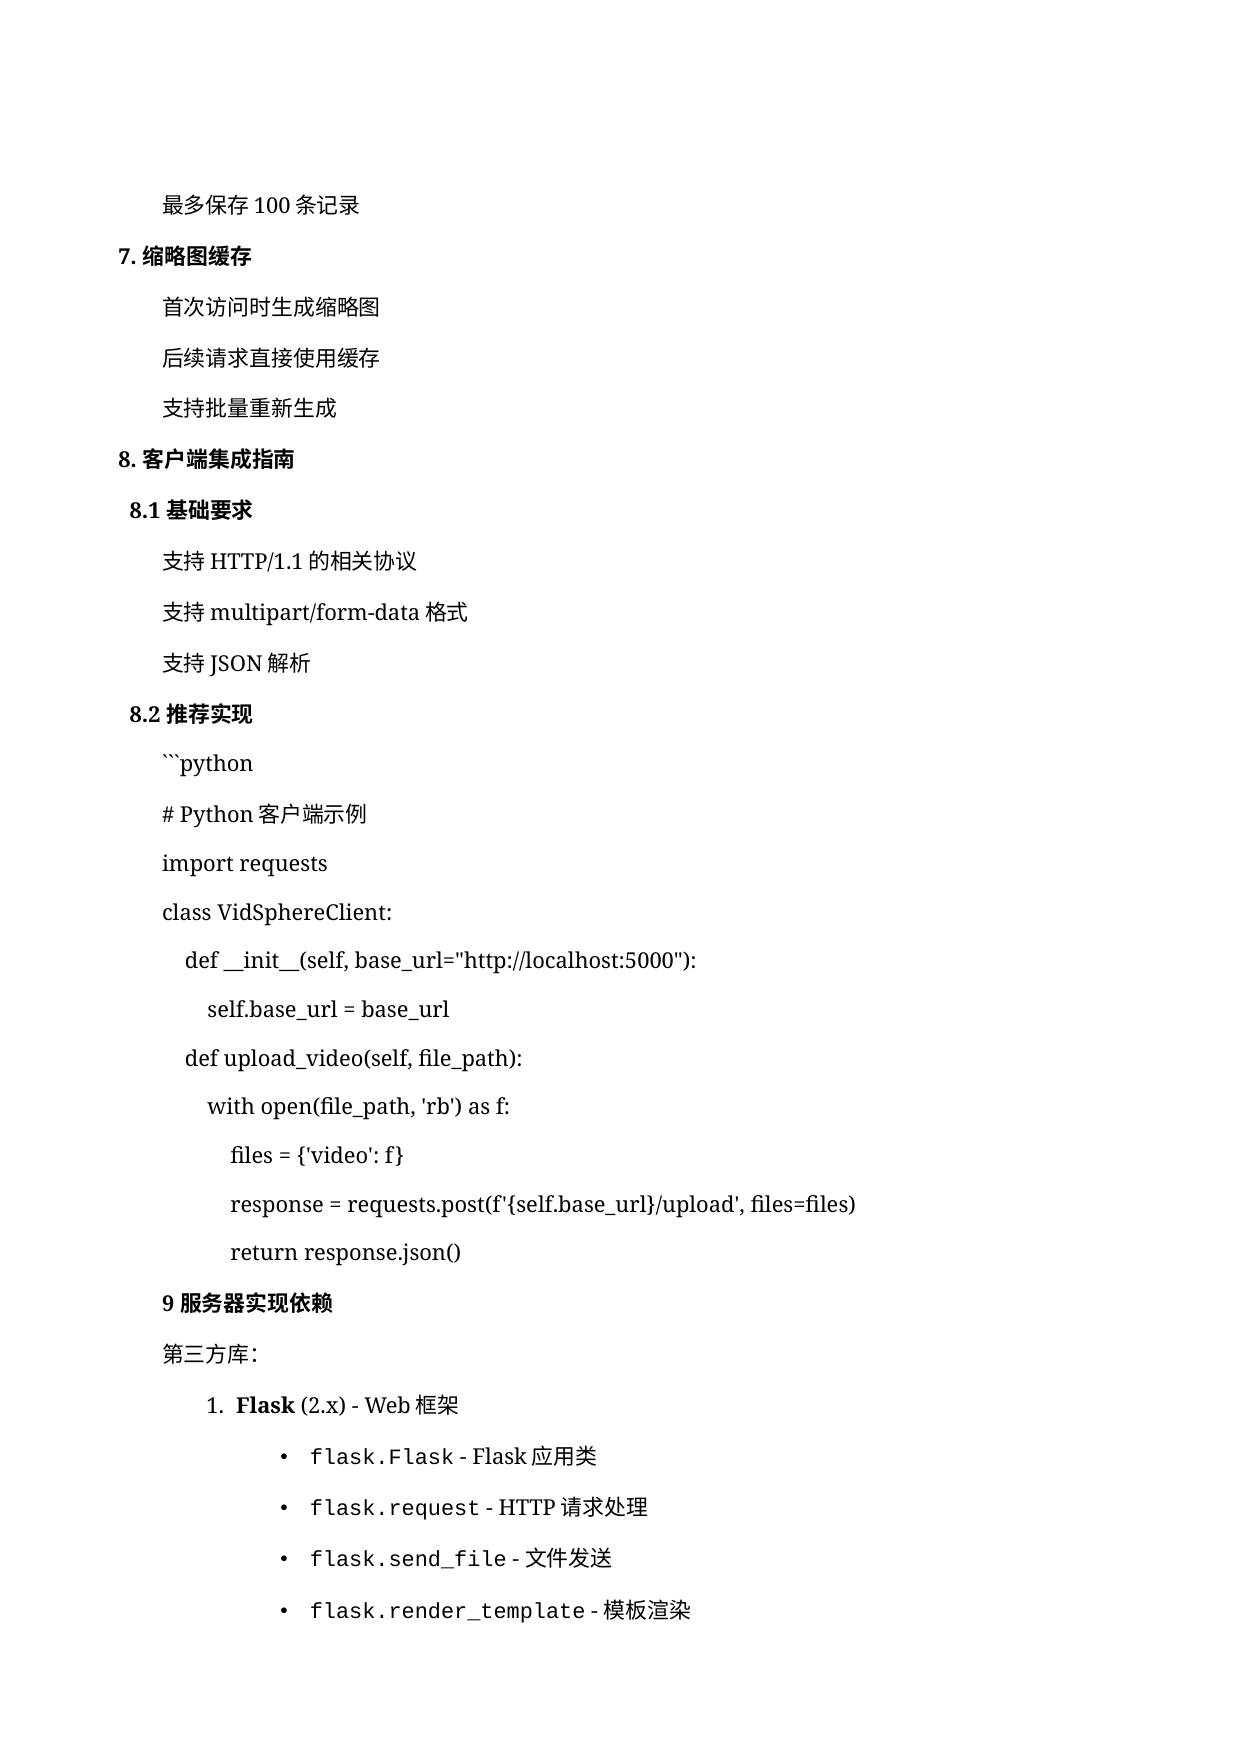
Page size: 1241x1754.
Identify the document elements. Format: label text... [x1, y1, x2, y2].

text 首次访问时生成缩略图 [118, 290, 1122, 321]
text 最多保存100条记录 [118, 188, 1122, 219]
list flask.Flask - Flask应用类 [236, 1439, 1122, 1471]
text 支持批量重新生成 [118, 391, 1122, 423]
text 7. 缩略图缓存 [118, 239, 1122, 270]
text 支持JSON解析 [118, 646, 1122, 678]
list flask.render_template - 模板渲染 [236, 1593, 1122, 1624]
text 8.1 基础要求 [118, 493, 1122, 525]
text with open(file_path, 'rb') as f: [118, 1091, 1122, 1121]
text 9 服务器实现依赖 [118, 1286, 1122, 1318]
text import requests [118, 848, 1122, 878]
list Flask (2.x) - Web框架 [162, 1388, 1122, 1419]
list flask.send_file - 文件发送 [236, 1541, 1122, 1573]
text 第三方库： [118, 1337, 1122, 1369]
text def __init__(self, base_url="http://localhost:5000"): [118, 945, 1122, 975]
text 支持HTTP/1.1的相关协议 [118, 544, 1122, 576]
text response = requests.post(f'{self.base_url}/upload', files=files) [118, 1189, 1122, 1218]
text 支持multipart/form-data格式 [118, 595, 1122, 627]
text files = {'video': f} [118, 1140, 1122, 1170]
text ```python [118, 748, 1122, 778]
list flask.request - HTTP请求处理 [236, 1490, 1122, 1522]
text return response.json() [118, 1237, 1122, 1267]
text 8.2 推荐实现 [118, 697, 1122, 729]
text class VidSphereClient: [118, 897, 1122, 927]
text # Python客户端示例 [118, 797, 1122, 829]
text def upload_video(self, file_path): [118, 1043, 1122, 1072]
text 8. 客户端集成指南 [118, 442, 1122, 474]
text self.base_url = base_url [118, 994, 1122, 1024]
text 后续请求直接使用缓存 [118, 341, 1122, 372]
